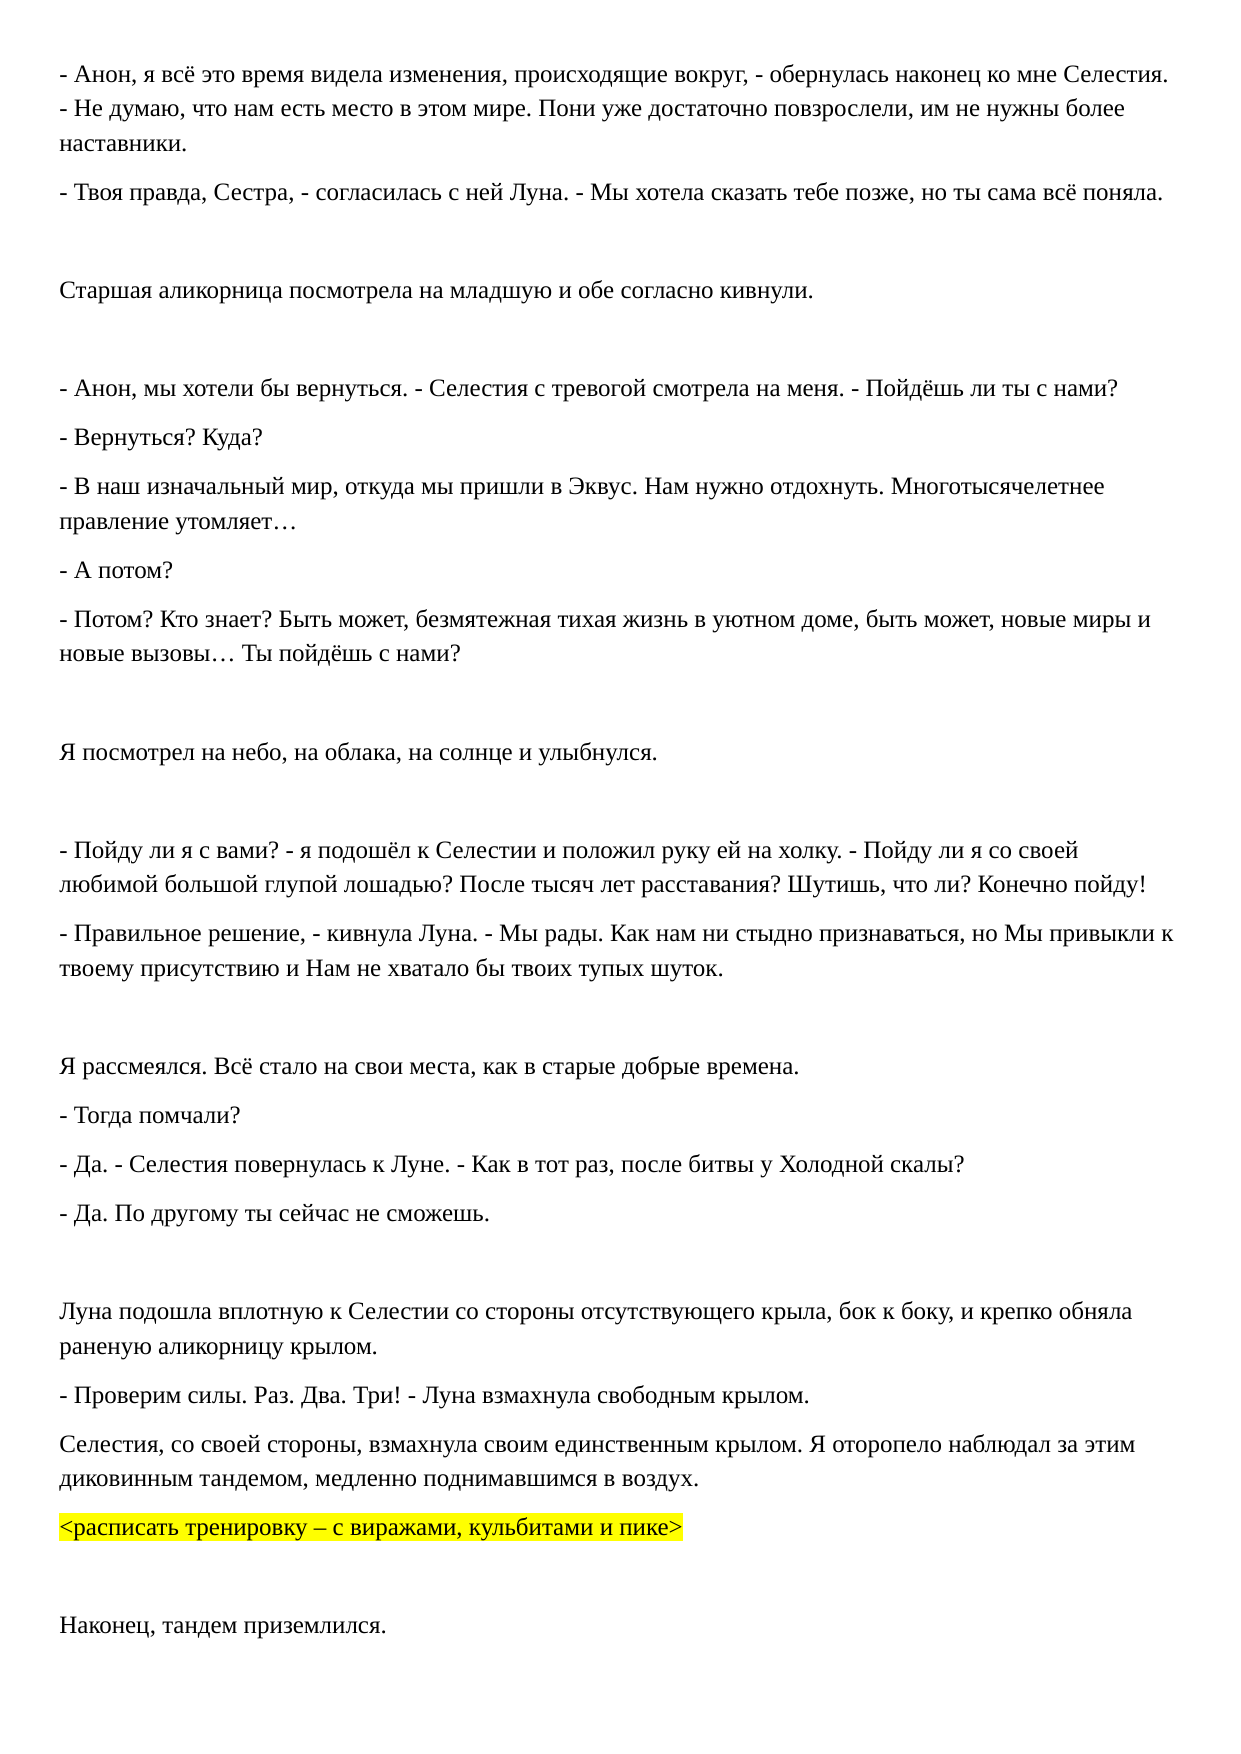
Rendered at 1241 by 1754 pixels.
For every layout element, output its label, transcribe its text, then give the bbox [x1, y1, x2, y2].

text - Да. По другому ты сейчас не сможешь. [59, 1198, 1181, 1227]
text Старшая аликорница посмотрела на младшую и обе согласно кивнули. [59, 275, 1181, 304]
text - Анон, мы хотели бы вернуться. - Селестия с тревогой смотрела на меня. - Пойдёшь ли ты с нами? [59, 373, 1181, 402]
text Селестия, со своей стороны, взмахнула своим единственным крылом. Я оторопело наблюдал за этим диковинным тандемом, медленно поднимавшимся в воздух. [59, 1429, 1181, 1492]
text - Проверим силы. Раз. Два. Три! - Луна взмахнула свободным крылом. [59, 1380, 1181, 1408]
text - Пойду ли я с вами? - я подошёл к Селестии и положил руку ей на холку. - Пойду ли я со своей любимой большой глупой лошадью? После тысяч лет расставания? Шутишь, что ли? Конечно пойду! [59, 835, 1181, 898]
text - Да. - Селестия повернулась к Луне. - Как в тот раз, после битвы у Холодной скалы? [59, 1149, 1181, 1178]
text Луна подошла вплотную к Селестии со стороны отсутствующего крыла, бок к боку, и крепко обняла раненую аликорницу крылом. [59, 1296, 1181, 1359]
text - Вернуться? Куда? [59, 422, 1181, 451]
text - В наш изначальный мир, откуда мы пришли в Эквус. Нам нужно отдохнуть. Многотысячелетнее правление утомляет… [59, 471, 1181, 535]
text - Тогда помчали? [59, 1100, 1181, 1129]
text - Анон, я всё это время видела изменения, происходящие вокруг, - обернулась наконец ко мне Селестия. - Не думаю, что нам есть место в этом мире. Пони уже достаточно повзрослели, им не нужны более наставники. [59, 59, 1181, 157]
text <расписать тренировку – с виражами, кульбитами и пике> [59, 1512, 1181, 1541]
text - Правильное решение, - кивнула Луна. - Мы рады. Как нам ни стыдно признаваться, но Мы привыкли к твоему присутствию и Нам не хватало бы твоих тупых шуток. [59, 918, 1181, 982]
text Я посмотрел на небо, на облака, на солнце и улыбнулся. [59, 737, 1181, 765]
text Наконец, тандем приземлился. [59, 1611, 1181, 1639]
text Я рассмеялся. Всё стало на свои места, как в старые добрые времена. [59, 1051, 1181, 1080]
text - А потом? [59, 555, 1181, 584]
text - Потом? Кто знает? Быть может, безмятежная тихая жизнь в уютном доме, быть может, новые миры и новые вызовы… Ты пойдёшь с нами? [59, 604, 1181, 667]
text - Твоя правда, Сестра, - согласилась с ней Луна. - Мы хотела сказать тебе позже, но ты сама всё поняла. [59, 177, 1181, 206]
